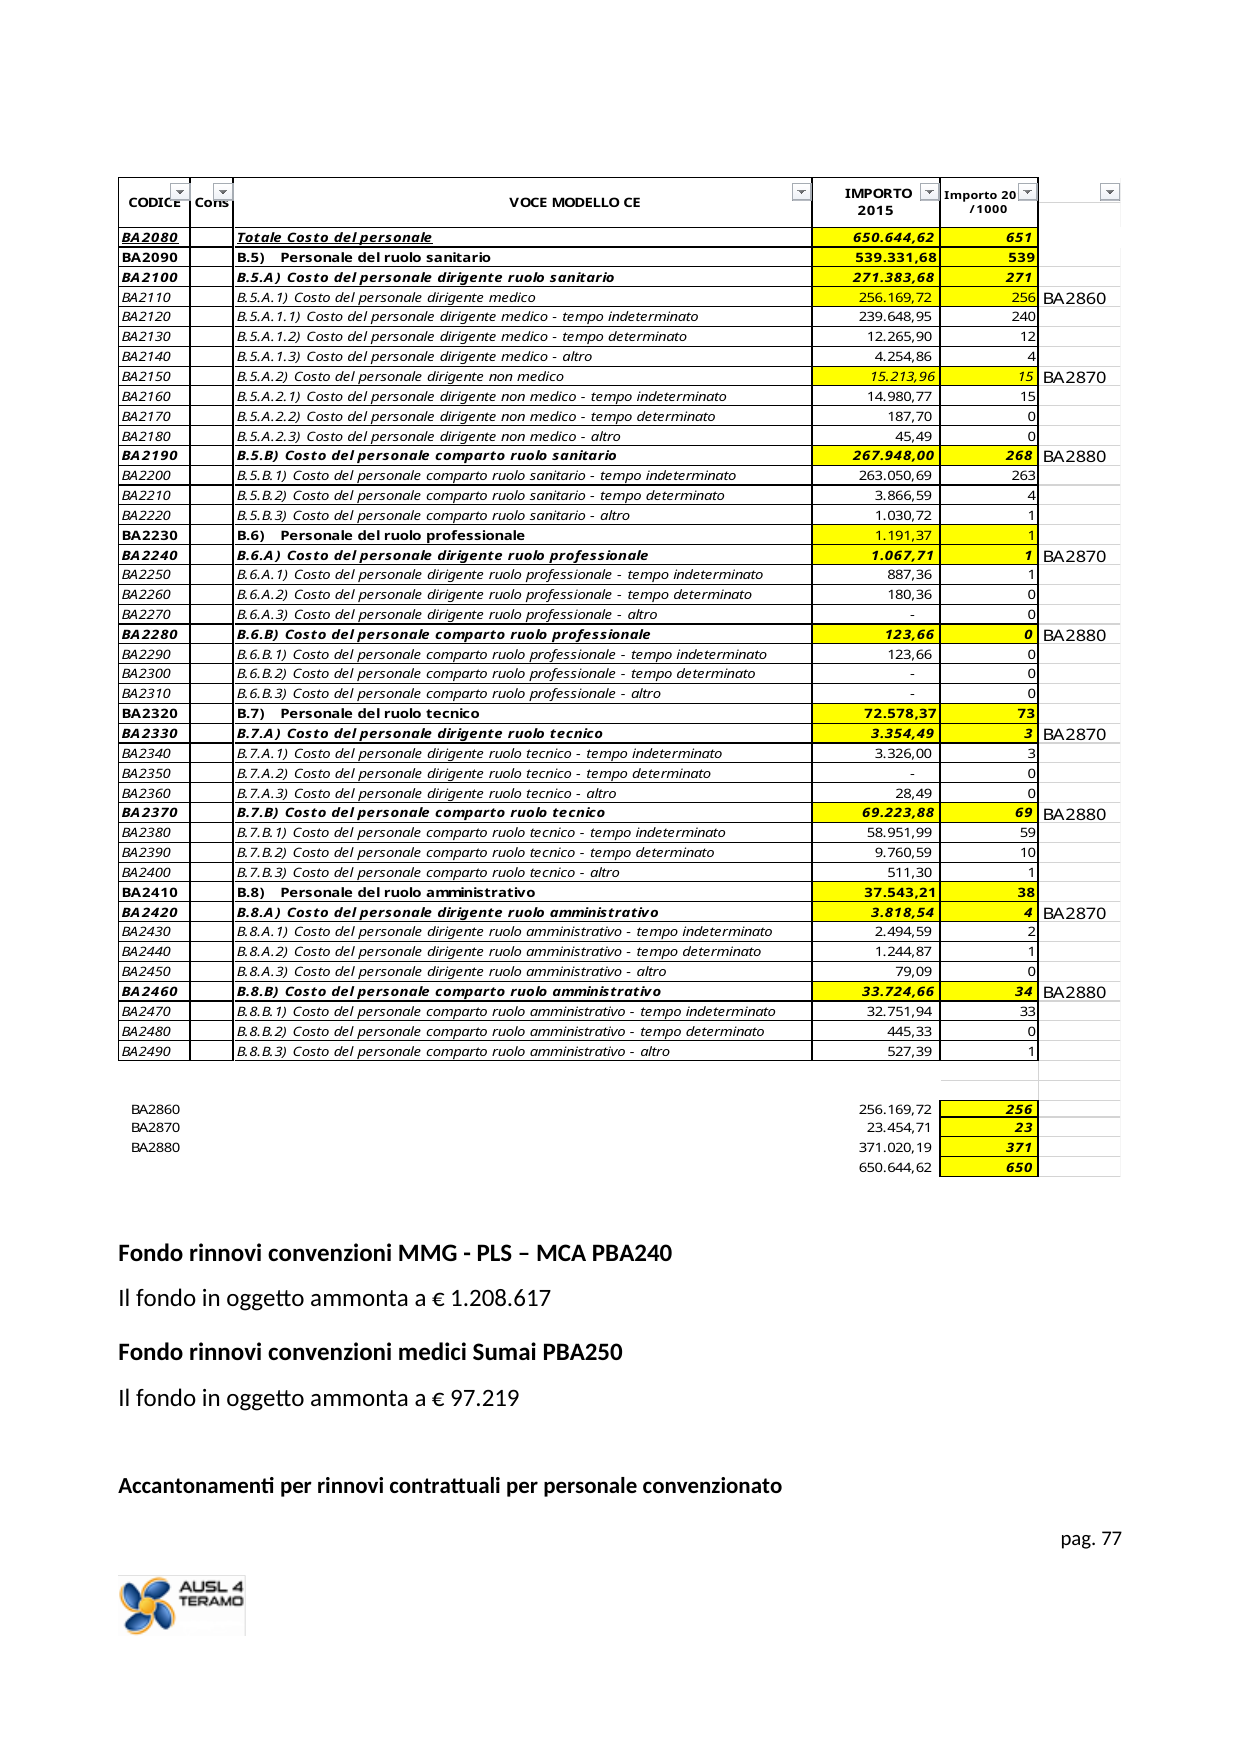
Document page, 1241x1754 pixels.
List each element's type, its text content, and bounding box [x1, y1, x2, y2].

text Fondo rinnovi convenzioni medici Sumai PBA250 [118, 1336, 1122, 1366]
text Il fondo in oggetto ammonta a € 97.219 [118, 1382, 1122, 1412]
text Accantonamenti per rinnovi contrattuali per personale convenzionato [118, 1471, 1122, 1499]
text Il fondo in oggetto ammonta a € 1.208.617 [118, 1282, 1122, 1313]
text Fondo rinnovi convenzioni MMG - PLS – MCA PBA240 [118, 1237, 1122, 1267]
